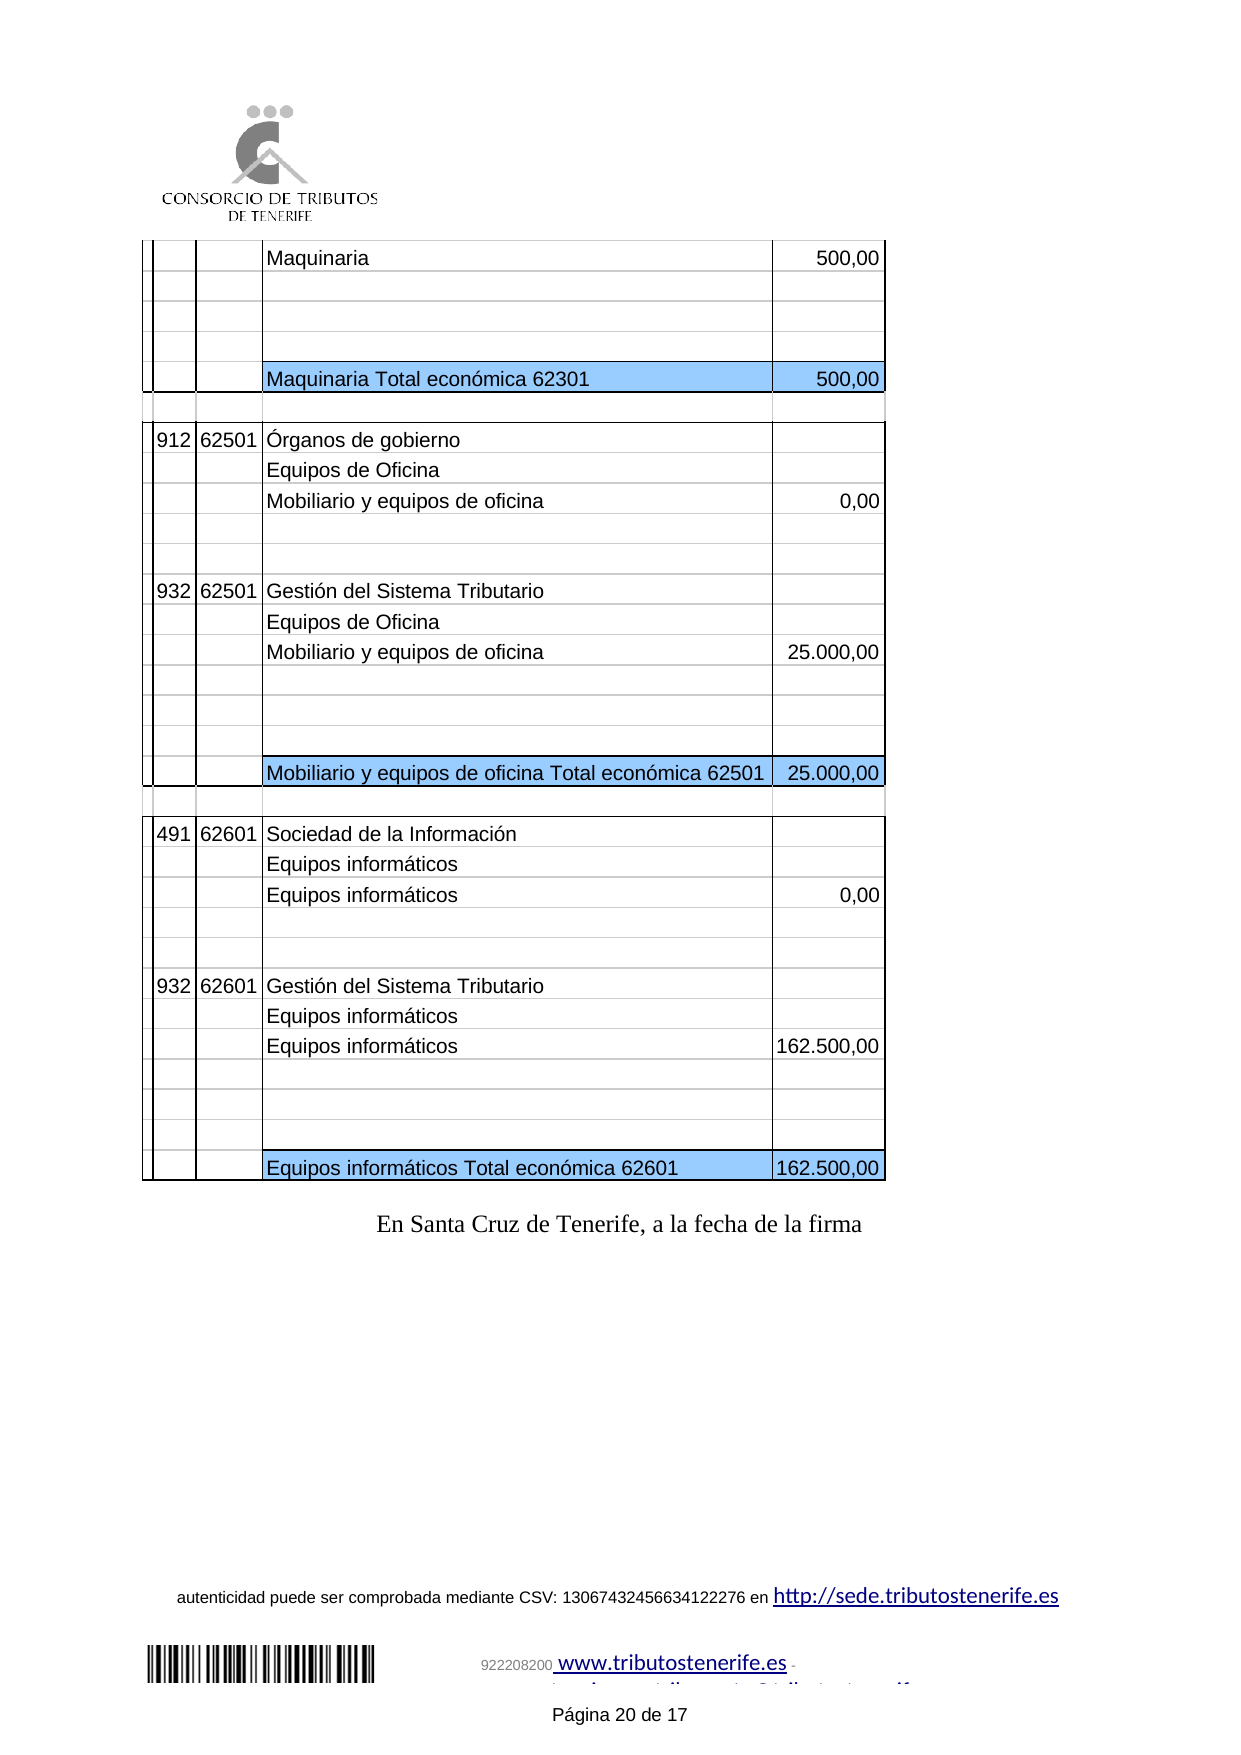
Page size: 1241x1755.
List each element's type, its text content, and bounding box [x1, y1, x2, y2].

table_cell Mobiliario y equipos de oficina [263, 635, 772, 664]
table_cell [143, 1090, 152, 1119]
table_cell [143, 332, 152, 361]
table_cell [154, 726, 195, 755]
table_cell [773, 817, 884, 846]
table_header [154, 241, 195, 270]
table_cell [143, 938, 152, 967]
table_cell [773, 666, 884, 694]
table_cell [154, 393, 195, 421]
table_cell Sociedad de la Información [263, 817, 772, 846]
table_cell [143, 575, 152, 603]
table_cell [197, 1120, 262, 1149]
table_cell [154, 453, 195, 482]
table_cell [197, 605, 262, 634]
table_cell [263, 332, 772, 361]
table_cell [773, 696, 884, 724]
table_cell [143, 757, 152, 785]
table_cell Mobiliario y equipos de oficina Total económica 62501 [263, 757, 772, 785]
table_cell [154, 635, 195, 664]
table_cell [263, 302, 772, 331]
table_cell [197, 726, 262, 755]
table_cell [773, 544, 884, 573]
table_cell [197, 666, 262, 694]
table_cell [143, 453, 152, 482]
table_cell [143, 1029, 152, 1058]
table_cell Equipos de Oficina [263, 453, 772, 482]
table_cell Equipos informáticos [263, 999, 772, 1028]
table_cell Equipos informáticos Total económica 62601 [263, 1151, 772, 1179]
table_cell [143, 423, 152, 452]
table_cell [143, 302, 152, 331]
table_cell [773, 423, 884, 452]
table_cell Gestión del Sistema Tributario [263, 575, 772, 603]
table_cell [143, 272, 152, 300]
table_cell 62501 [197, 575, 262, 603]
table_header [197, 241, 262, 270]
table_cell [143, 362, 152, 391]
table_cell [773, 726, 884, 755]
table_cell [154, 999, 195, 1028]
table_cell [263, 666, 772, 694]
table_cell [773, 575, 884, 603]
table_cell [143, 847, 152, 876]
table_cell [197, 514, 262, 543]
table_cell 0,00 [773, 878, 884, 906]
table_cell [263, 726, 772, 755]
table_cell [154, 362, 195, 391]
table_cell [154, 938, 195, 967]
table_cell Órganos de gobierno [263, 423, 772, 452]
table_cell [773, 332, 884, 361]
table_cell [143, 696, 152, 724]
table_cell [197, 1029, 262, 1058]
table_cell [197, 393, 262, 421]
table_cell [197, 302, 262, 331]
table_cell Equipos informáticos [263, 878, 772, 906]
table_cell [143, 1060, 152, 1088]
table_cell [154, 1029, 195, 1058]
table_cell [197, 272, 262, 300]
table_cell [143, 393, 152, 421]
table_cell [154, 757, 195, 785]
table_cell [773, 999, 884, 1028]
table_cell [143, 484, 152, 512]
table_cell [197, 1090, 262, 1119]
table_cell [143, 999, 152, 1028]
table_cell [263, 938, 772, 967]
table_cell [773, 1090, 884, 1119]
table_cell Maquinaria Total económica 62301 [263, 362, 772, 391]
table_cell [197, 999, 262, 1028]
table_cell [773, 938, 884, 967]
table_cell [197, 1060, 262, 1088]
table_cell Equipos de Oficina [263, 605, 772, 634]
table_cell [773, 514, 884, 543]
table_cell Equipos informáticos [263, 847, 772, 876]
table_cell [143, 726, 152, 755]
table_cell [197, 787, 262, 816]
table_header Maquinaria [263, 241, 772, 270]
table_cell 62601 [197, 969, 262, 997]
table_cell [154, 1060, 195, 1088]
table_cell [773, 272, 884, 300]
table_cell [773, 453, 884, 482]
table_cell [263, 272, 772, 300]
table_cell [197, 1151, 262, 1179]
table_cell [154, 847, 195, 876]
table_cell [773, 847, 884, 876]
table_cell [154, 1151, 195, 1179]
table_cell [773, 302, 884, 331]
table_header [143, 241, 152, 270]
table_cell Equipos informáticos [263, 1029, 772, 1058]
table_cell [143, 544, 152, 573]
table_cell [263, 696, 772, 724]
table_cell 25.000,00 [773, 757, 884, 785]
table_cell [143, 908, 152, 937]
table_cell [154, 605, 195, 634]
table_cell [263, 787, 772, 816]
table_cell [197, 362, 262, 391]
table_cell [143, 878, 152, 906]
table_cell [154, 908, 195, 937]
table_cell [154, 272, 195, 300]
table_cell [154, 787, 195, 816]
table_cell Mobiliario y equipos de oficina [263, 484, 772, 512]
table_cell [773, 908, 884, 937]
table_cell 500,00 [773, 362, 884, 391]
table_cell [154, 878, 195, 906]
table_cell [197, 847, 262, 876]
table_cell 932 [154, 969, 195, 997]
table_cell [197, 544, 262, 573]
table_cell [143, 817, 152, 846]
table_cell [143, 635, 152, 664]
table_cell [197, 453, 262, 482]
table_cell [154, 332, 195, 361]
table_cell [773, 393, 884, 421]
table_cell [154, 696, 195, 724]
table_cell [143, 514, 152, 543]
table_cell [154, 1120, 195, 1149]
table_cell [263, 1120, 772, 1149]
table_cell [154, 514, 195, 543]
table_cell [263, 393, 772, 421]
table_cell [154, 302, 195, 331]
table_cell 62601 [197, 817, 262, 846]
table_cell [773, 1120, 884, 1149]
table_cell [154, 666, 195, 694]
table_cell [197, 635, 262, 664]
table_cell [197, 757, 262, 785]
table_cell [263, 514, 772, 543]
table_cell [143, 605, 152, 634]
text En Santa Cruz de Tenerife, a la fecha de la firma [376, 1209, 1076, 1238]
table_cell 0,00 [773, 484, 884, 512]
table_cell [154, 1090, 195, 1119]
table_cell [143, 666, 152, 694]
table_cell 62501 [197, 423, 262, 452]
table_cell [197, 908, 262, 937]
table_header 500,00 [773, 241, 884, 270]
table_cell [143, 1151, 152, 1179]
table_cell [197, 484, 262, 512]
table_cell 162.500,00 [773, 1151, 884, 1179]
table_cell Gestión del Sistema Tributario [263, 969, 772, 997]
table_cell [197, 332, 262, 361]
table_cell [143, 969, 152, 997]
table_cell [197, 938, 262, 967]
table_cell [263, 1060, 772, 1088]
table_cell 162.500,00 [773, 1029, 884, 1058]
table_cell [197, 696, 262, 724]
table_cell [773, 1060, 884, 1088]
table_cell [143, 1120, 152, 1149]
table_cell [263, 908, 772, 937]
table_cell [773, 969, 884, 997]
table_cell 912 [154, 423, 195, 452]
table_cell [263, 544, 772, 573]
table_cell [773, 605, 884, 634]
table_cell [197, 878, 262, 906]
table_cell 932 [154, 575, 195, 603]
table_cell 491 [154, 817, 195, 846]
table_cell [143, 787, 152, 816]
table_cell 25.000,00 [773, 635, 884, 664]
table_cell [154, 544, 195, 573]
table_cell [773, 787, 884, 816]
table_cell [154, 484, 195, 512]
table_cell [263, 1090, 772, 1119]
